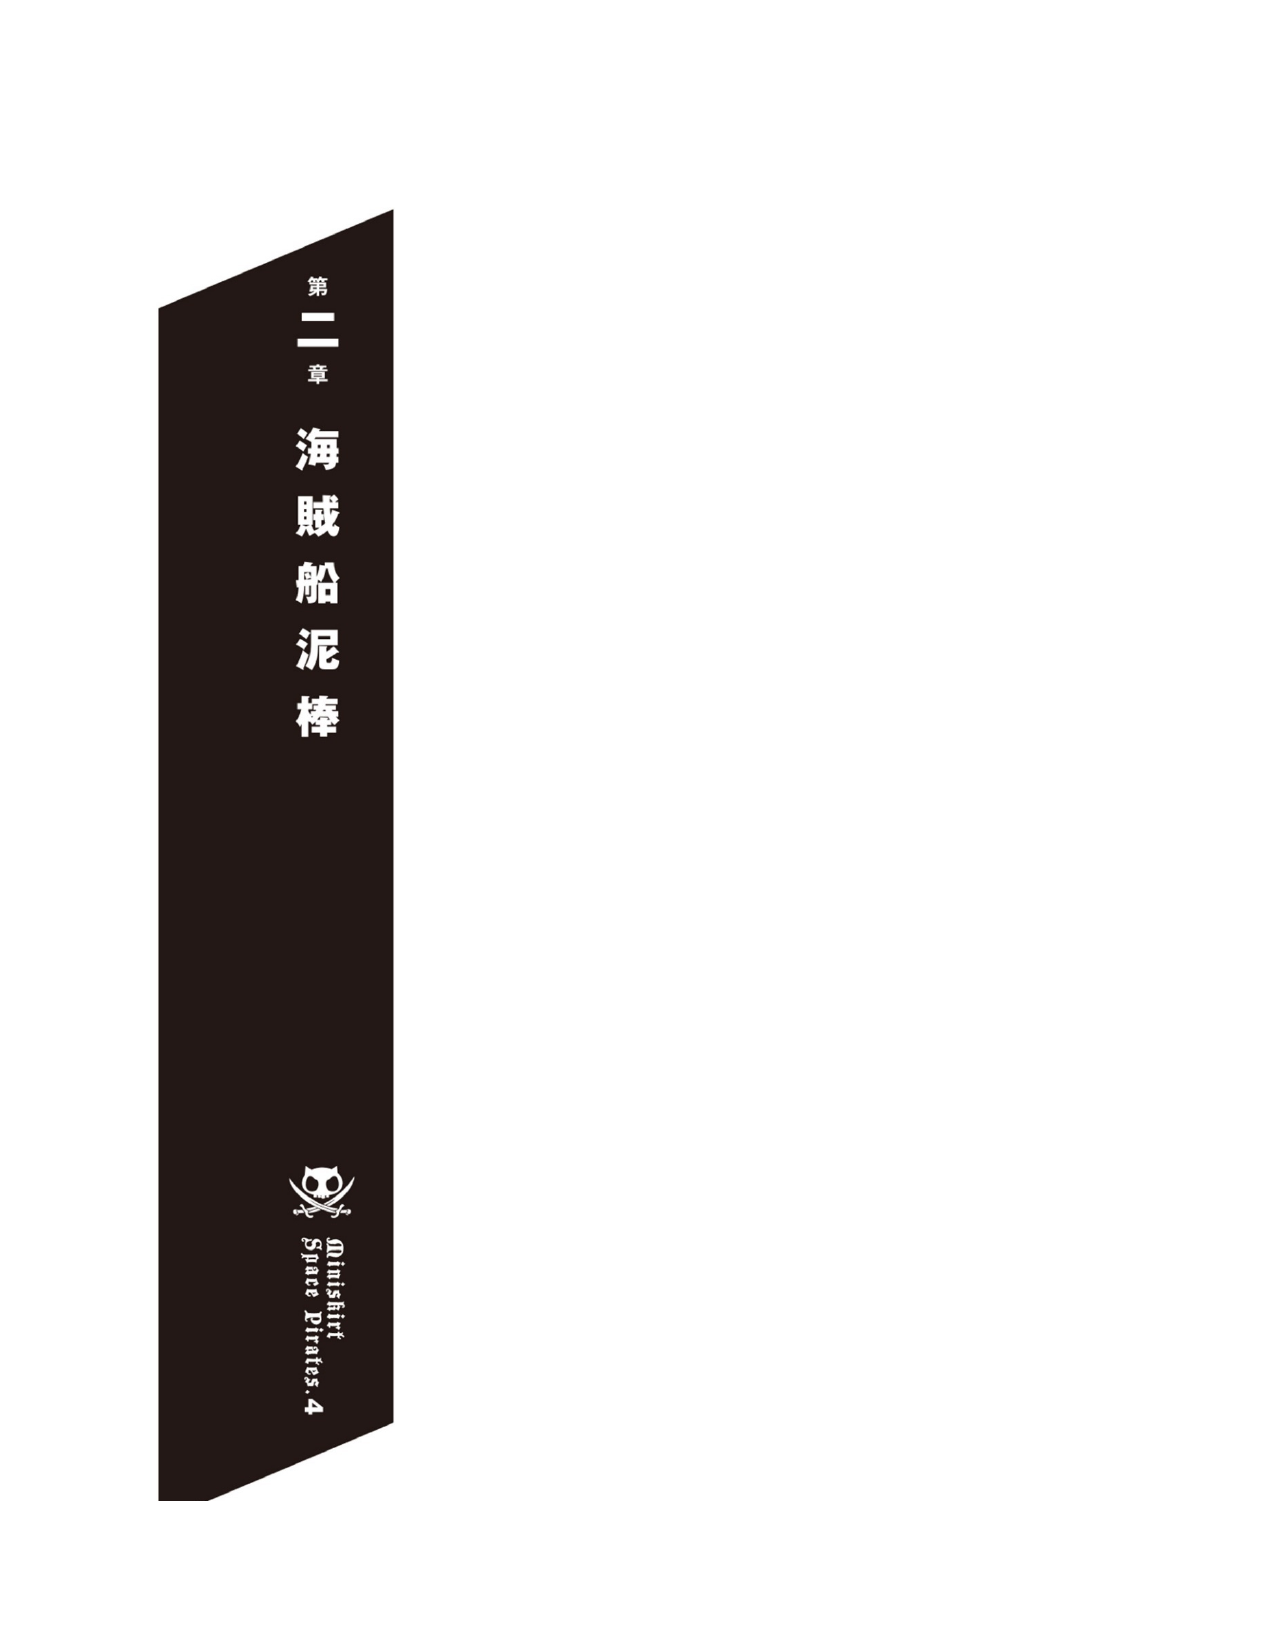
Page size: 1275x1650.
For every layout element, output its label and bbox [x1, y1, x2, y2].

picture [150, 207, 396, 1501]
